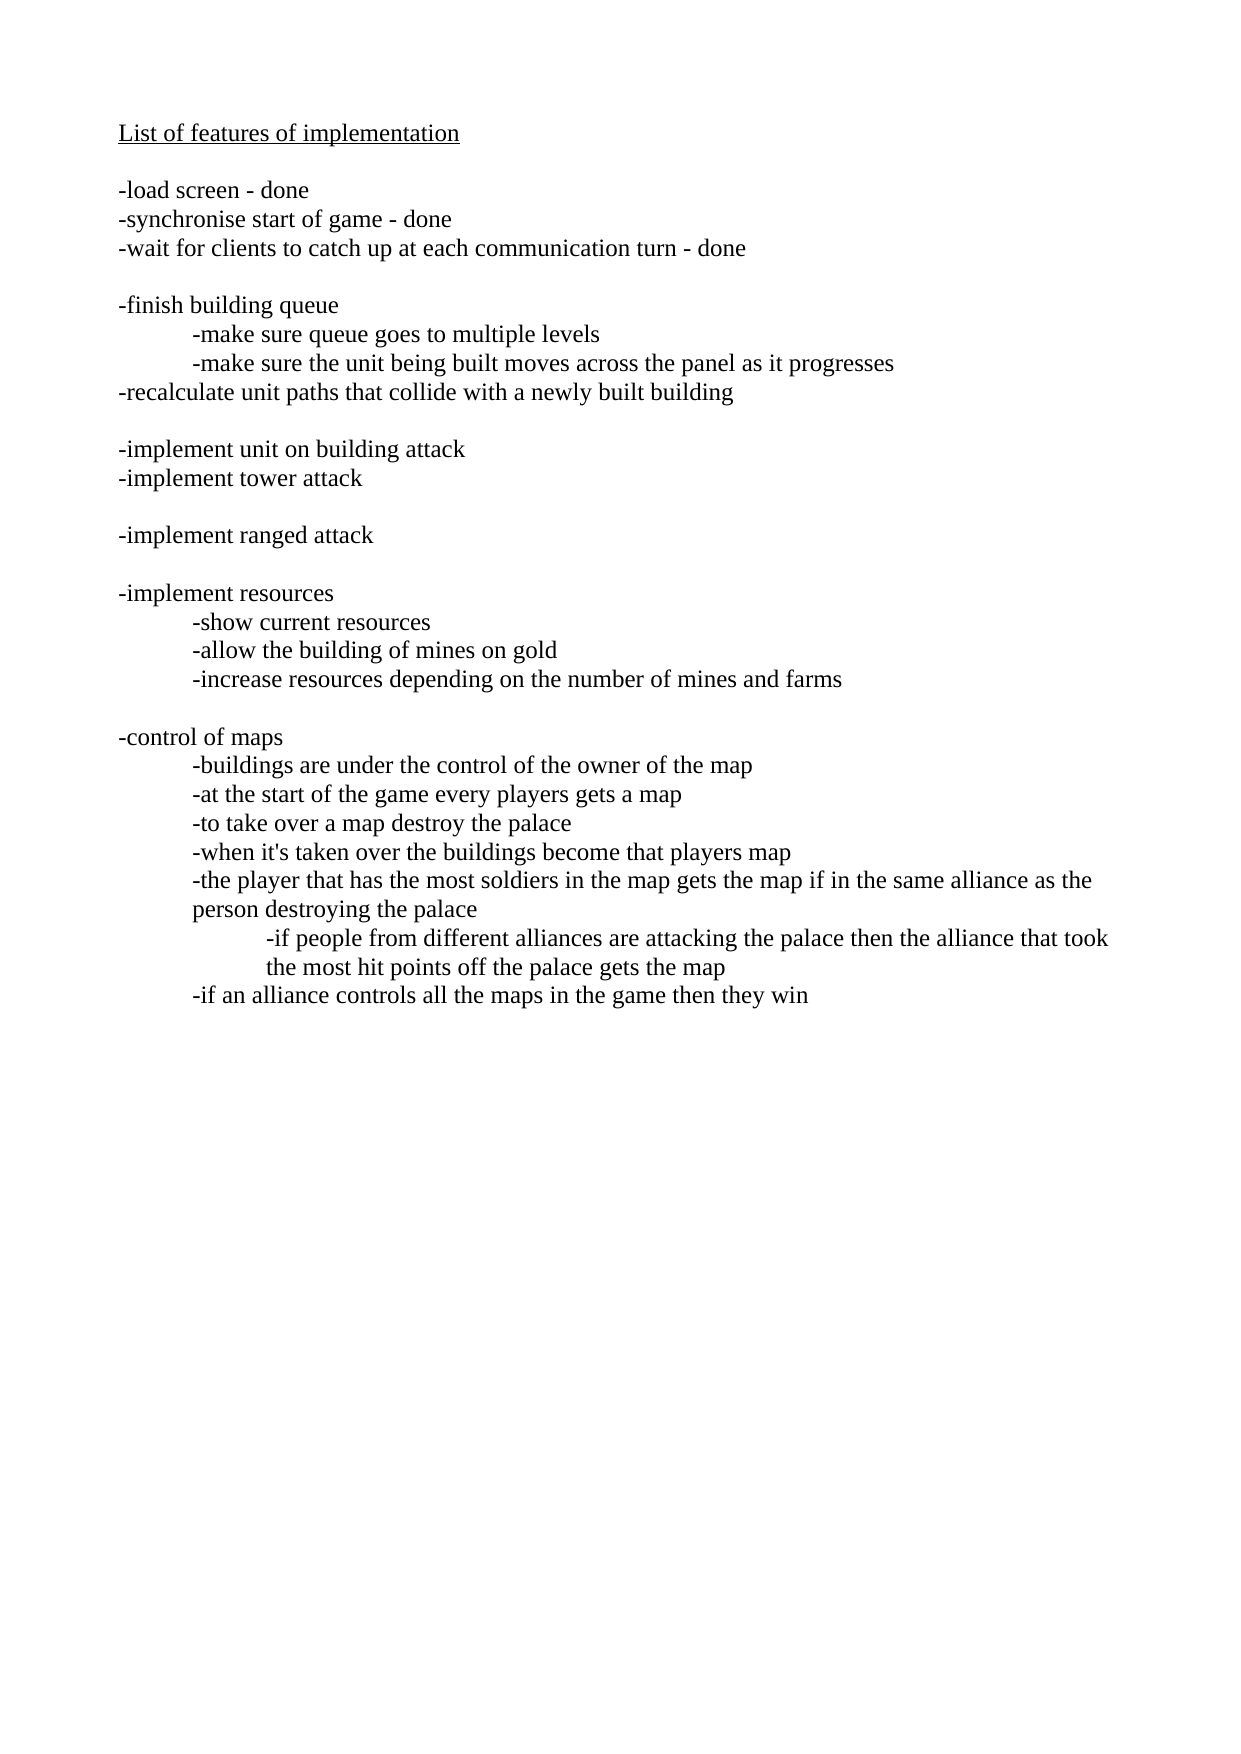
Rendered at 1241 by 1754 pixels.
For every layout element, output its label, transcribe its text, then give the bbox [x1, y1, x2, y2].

text -control of maps [118, 722, 1122, 751]
text -the player that has the most soldiers in the map gets the map if in the same alliance as the person destroying the palace [118, 866, 1122, 923]
text -when it's taken over the buildings become that players map [118, 837, 1122, 866]
text -make sure the unit being built moves across the panel as it progresses [118, 348, 1122, 377]
text -implement tower attack [118, 463, 1122, 492]
text List of features of implementation [118, 118, 1122, 147]
text -if an alliance controls all the maps in the game then they win [118, 981, 1122, 1009]
text -to take over a map destroy the palace [118, 808, 1122, 837]
text -implement resources [118, 578, 1122, 607]
text -recalculate unit paths that collide with a newly built building [118, 377, 1122, 406]
text -synchronise start of game - done [118, 204, 1122, 233]
text -increase resources depending on the number of mines and farms [118, 664, 1122, 693]
text -implement ranged attack [118, 521, 1122, 549]
text -show current resources [118, 607, 1122, 636]
text -buildings are under the control of the owner of the map [118, 751, 1122, 779]
text -if people from different alliances are attacking the palace then the alliance that took the most hit points off the palace gets the map [118, 923, 1122, 981]
text -implement unit on building attack [118, 434, 1122, 463]
text -wait for clients to catch up at each communication turn - done [118, 233, 1122, 262]
text -allow the building of mines on gold [118, 636, 1122, 664]
text -make sure queue goes to multiple levels [118, 319, 1122, 348]
text -at the start of the game every players gets a map [118, 779, 1122, 808]
text -load screen - done [118, 176, 1122, 204]
text -finish building queue [118, 291, 1122, 319]
